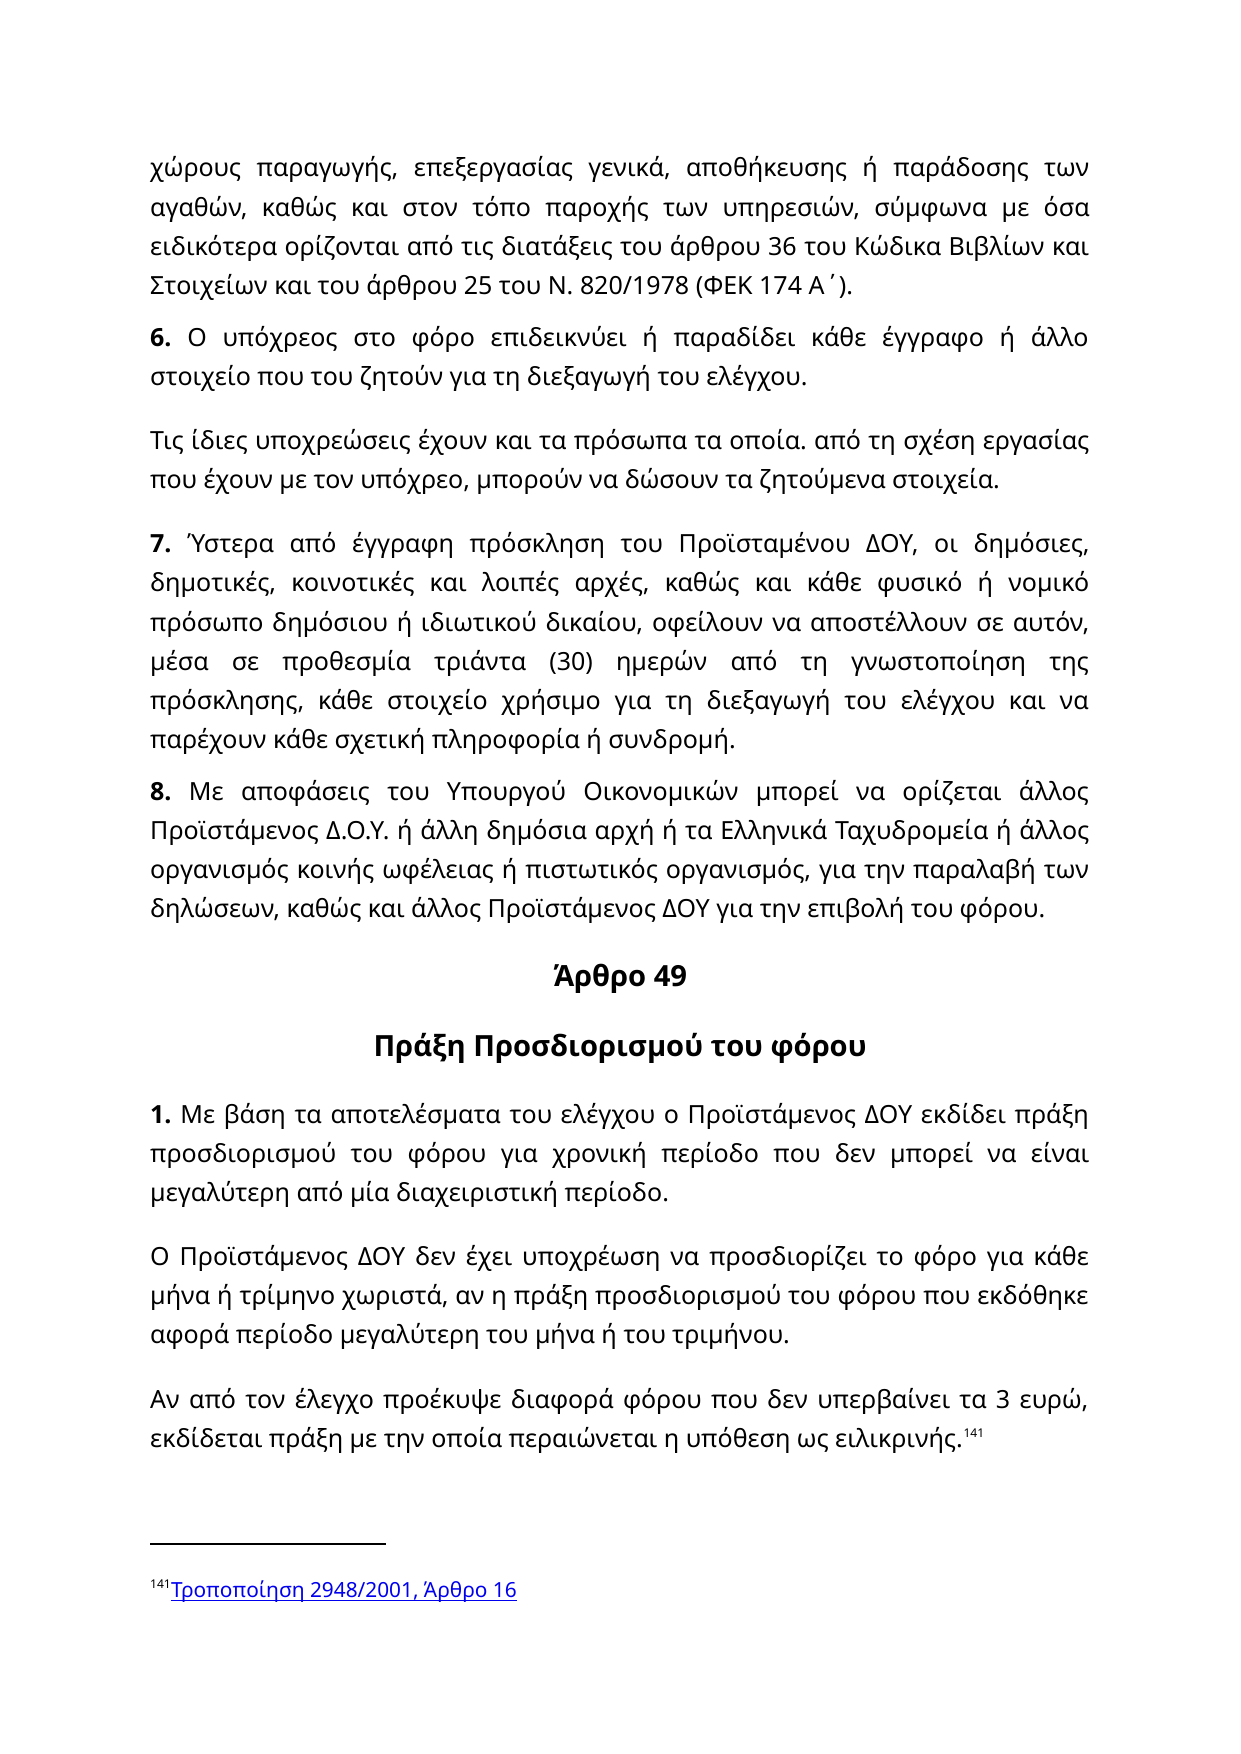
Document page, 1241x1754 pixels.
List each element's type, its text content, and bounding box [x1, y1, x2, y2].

text 8. Με αποφάσεις του Υπουργού Οικονομικών μπορεί να ορίζεται άλλος Προϊστάμενος Δ.Ο.Υ. ή άλλη δημόσια αρχή ή τα Ελληνικά Ταχυδρομεία ή άλλος οργανισμός κοινής ωφέλειας ή πιστωτικός οργανισμός, για την παραλαβή των δηλώσεων, καθώς και άλλος Προϊστάμενος ΔΟΥ για την επιβολή του φόρου. [150, 773, 1090, 925]
text Τροποποίηση 2948/2001, Άρθρο 16 [150, 1576, 1090, 1604]
text 1. Με βάση τα αποτελέσματα του ελέγχου ο Προϊστάμενος ΔΟΥ εκδίδει πράξη προσδιορισμού του φόρου για χρονική περίοδο που δεν μπορεί να είναι μεγαλύτερη από μία διαχειριστική περίοδο. [150, 1096, 1090, 1209]
text Αν από τον έλεγχο προέκυψε διαφορά φόρου που δεν υπερβαίνει τα 3 ευρώ, εκδίδεται πράξη με την οποία περαιώνεται η υπόθεση ως ειλικρινής. [150, 1381, 1090, 1454]
text χώρους παραγωγής, επεξεργασίας γενικά, αποθήκευσης ή παράδοσης των αγαθών, καθώς και στον τόπο παροχής των υπηρεσιών, σύμφωνα με όσα ειδικότερα ορίζονται από τις διατάξεις του άρθρου 36 του Κώδικα Βιβλίων και Στοιχείων και του άρθρου 25 του Ν. 820/1978 (ΦΕΚ 174 Α΄). [150, 150, 1090, 302]
subtitle Άρθρο 49 [150, 955, 1090, 995]
text 7. Ύστερα από έγγραφη πρόσκληση του Προϊσταμένου ΔΟΥ, οι δημόσιες, δημοτικές, κοινοτικές και λοιπές αρχές, καθώς και κάθε φυσικό ή νομικό πρόσωπο δημόσιου ή ιδιωτικού δικαίου, οφείλουν να αποστέλλουν σε αυτόν, μέσα σε προθεσμία τριάντα (30) ημερών από τη γνωστοποίηση της πρόσκλησης, κάθε στοιχείο χρήσιμο για τη διεξαγωγή του ελέγχου και να παρέχουν κάθε σχετική πληροφορία ή συνδρομή. [150, 526, 1090, 756]
text Τις ίδιες υποχρεώσεις έχουν και τα πρόσωπα τα οποία. από τη σχέση εργασίας που έχουν με τον υπόχρεο, μπορούν να δώσουν τα ζητούμενα στοιχεία. [150, 422, 1090, 496]
subtitle Πράξη Προσδιορισμού του φόρου [150, 1026, 1090, 1065]
text Ο Προϊστάμενος ΔΟΥ δεν έχει υποχρέωση να προσδιορίζει το φόρο για κάθε μήνα ή τρίμηνο χωριστά, αν η πράξη προσδιορισμού του φόρου που εκδόθηκε αφορά περίοδο μεγαλύτερη του μήνα ή του τριμήνου. [150, 1239, 1090, 1351]
text 6. Ο υπόχρεος στο φόρο επιδεικνύει ή παραδίδει κάθε έγγραφο ή άλλο στοιχείο που του ζητούν για τη διεξαγωγή του ελέγχου. [150, 319, 1090, 392]
